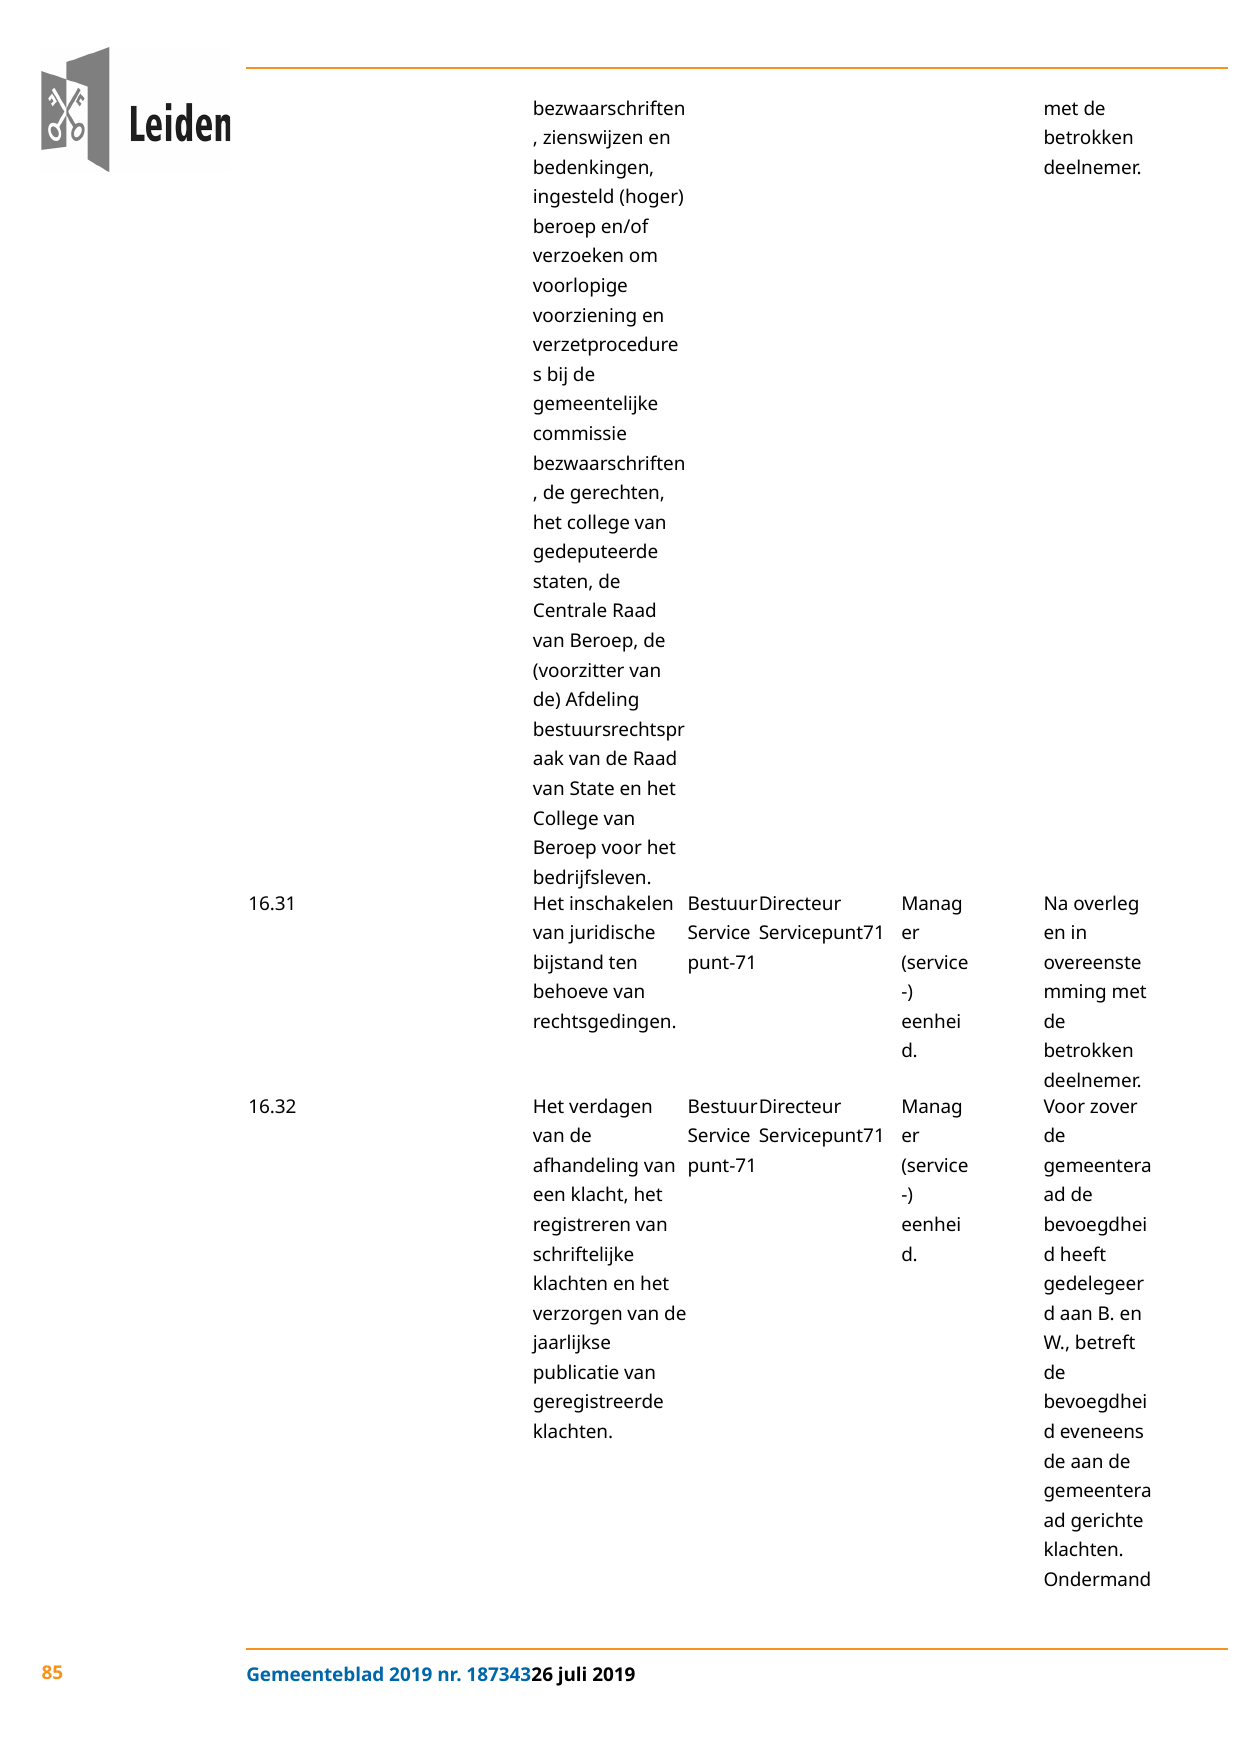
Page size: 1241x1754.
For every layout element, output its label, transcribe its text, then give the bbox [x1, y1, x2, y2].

table_cell Manager (service-) eenheid. [901, 890, 972, 1093]
table_cell met de betrokken deelnemer. [1043, 95, 1152, 890]
table_cell [972, 95, 1043, 890]
table_cell [901, 95, 972, 890]
table_cell Na overleg en in overeenstemming met de betrokken deelnemer. [1043, 890, 1152, 1093]
table_cell Bestuur Servicepunt-71 [688, 890, 758, 1093]
table_cell [688, 95, 758, 890]
table_cell Manager (service-) eenheid. [901, 1093, 972, 1592]
table_cell [248, 95, 533, 890]
table_cell Het inschakelen van juridische bijstand ten behoeve van rechtsgedingen. [533, 890, 687, 1093]
table_cell Voor zover de gemeenteraad de bevoegdheid heeft gedelegeerd aan B. en W., betreft de bevoegdheid eveneens de aan de gemeenteraad gerichte klachten. Ondermand [1043, 1093, 1152, 1592]
table_cell Het verdagen van de afhandeling van een klacht, het registreren van schriftelijke klachten en het verzorgen van de jaarlijkse publicatie van geregistreerde klachten. [533, 1093, 687, 1592]
table_cell [972, 890, 1043, 1093]
table_cell Directeur Servicepunt71 [759, 1093, 901, 1592]
picture [41, 47, 231, 172]
table_cell bezwaarschriften, zienswijzen en bedenkingen, ingesteld (hoger) beroep en/of verzoeken om voorlopige voorziening en verzetprocedures bij de gemeentelijke commissie bezwaarschriften, de gerechten, het college van gedeputeerde staten, de Centrale Raad van Beroep, de (voorzitter van de) Afdeling bestuursrechtspraak van de Raad van State en het College van Beroep voor het bedrijfsleven. [533, 95, 687, 890]
table_cell Directeur Servicepunt71 [759, 890, 901, 1093]
table_cell Bestuur Servicepunt-71 [688, 1093, 758, 1592]
table_cell 16.32 [248, 1093, 533, 1592]
table_cell 16.31 [248, 890, 533, 1093]
table_cell [759, 95, 901, 890]
table_cell [972, 1093, 1043, 1592]
